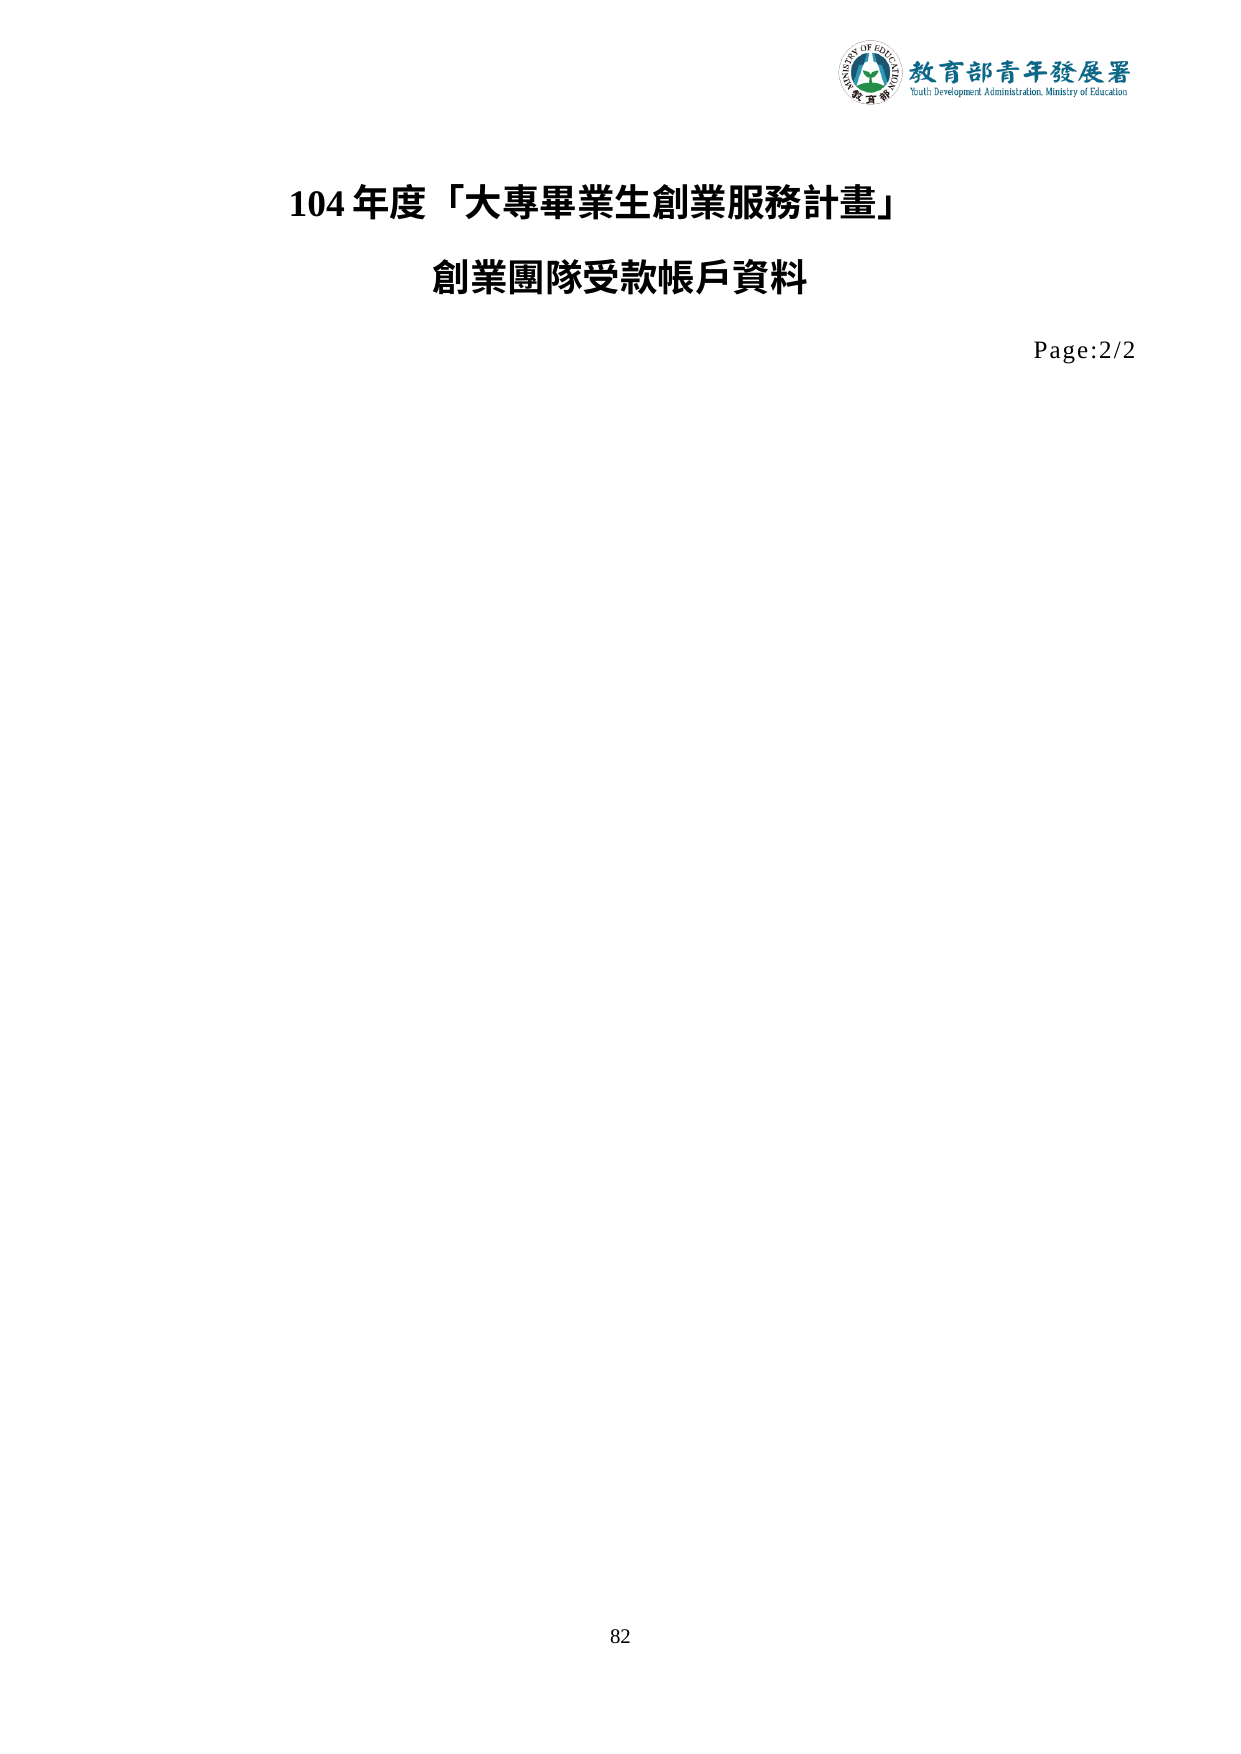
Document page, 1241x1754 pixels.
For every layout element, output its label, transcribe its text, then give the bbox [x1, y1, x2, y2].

text Page:2/2 [105, 308, 1135, 371]
text 104年度「大專畢業生創業服務計畫」 [67, 158, 1135, 221]
text 創業團隊受款帳戶資料 [105, 233, 1135, 296]
